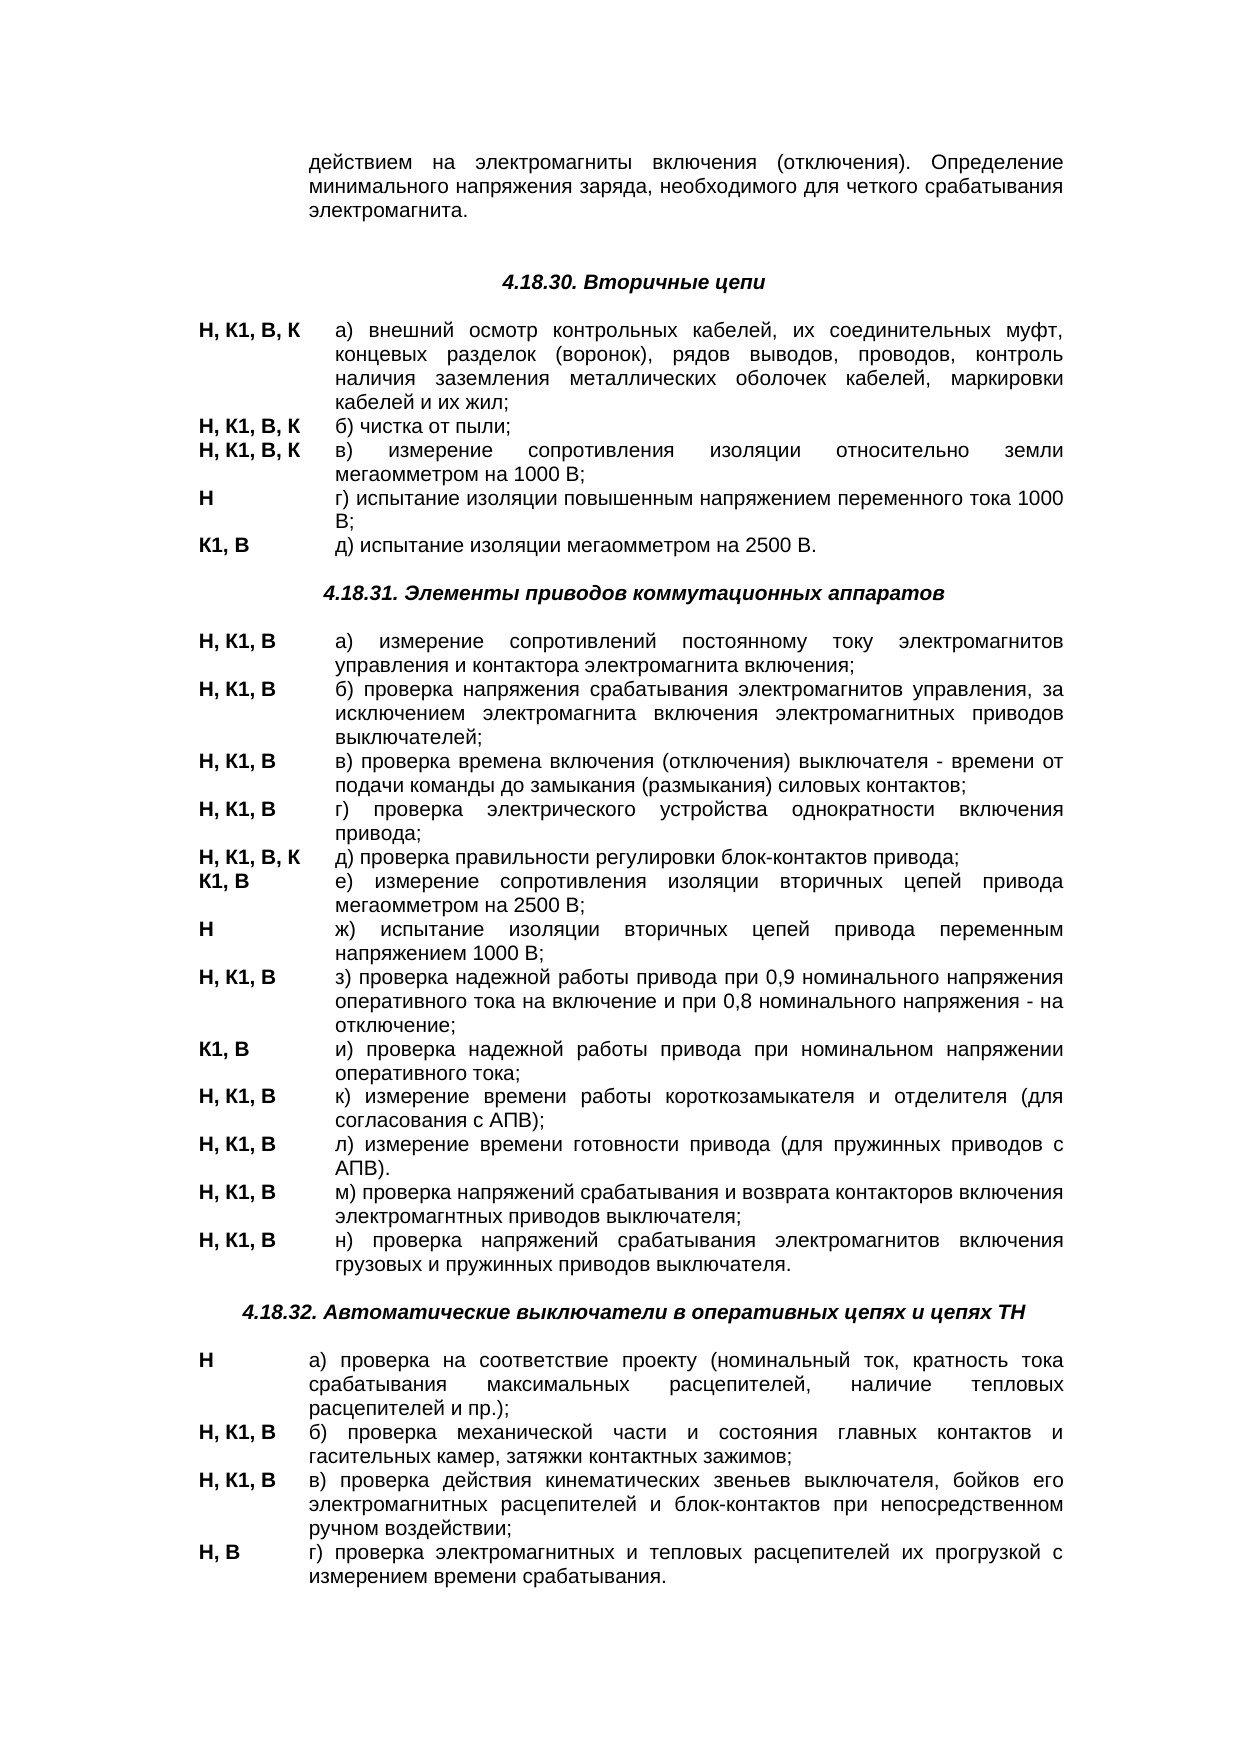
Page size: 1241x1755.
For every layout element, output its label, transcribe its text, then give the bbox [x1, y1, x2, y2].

table_cell г) проверка электромагнитных и тепловых расцепителей их прогрузкой с измерением времени срабатывания. [297, 1540, 1076, 1587]
table_cell Н, К1, В [187, 677, 324, 749]
table_cell К1, В [187, 1036, 324, 1084]
table_cell в) проверка времена включения (отключения) выключателя - времени от подачи команды до замыкания (размыкания) силовых контактов; [324, 749, 1076, 797]
table_cell и) проверка надежной работы привода при номинальном напряжении оперативного тока; [324, 1036, 1076, 1084]
table_cell б) проверка механической части и состояния главных контактов и гасительных камер, затяжки контактных зажимов; [297, 1420, 1076, 1468]
table_cell Н, К1, В [187, 1468, 297, 1539]
table_cell Н, К1, В [187, 749, 324, 797]
text 4.18.32. Автоматические выключатели в оперативных цепях и цепях ТН [187, 1300, 1053, 1324]
table_header а) проверка на соответствие проекту (номинальный ток, кратность тока срабатывания максимальных расцепителей, наличие тепловых расцепителей и пр.); [297, 1348, 1076, 1420]
table_cell Н [187, 485, 324, 533]
table_header Н, К1, В, К [187, 318, 324, 413]
table_cell Н, К1, В [187, 1132, 324, 1180]
table_cell Н, В [187, 1540, 297, 1587]
table_cell Н, К1, В, К [187, 845, 324, 869]
table_cell Н, К1, В [187, 1084, 324, 1132]
table_header а) внешний осмотр контрольных кабелей, их соединительных муфт, концевых разделок (воронок), рядов выводов, проводов, контроль наличия заземления металлических оболочек кабелей, маркировки кабелей и их жил; [324, 318, 1076, 413]
table_cell Н, К1, В [187, 965, 324, 1036]
table_cell ж) испытание изоляции вторичных цепей привода переменным напряжением 1000 В; [324, 917, 1076, 964]
table_cell К1, В [187, 869, 324, 917]
table_cell Н, К1, В [187, 797, 324, 845]
table_cell в) измерение сопротивления изоляции относительно земли мегаомметром на 1000 В; [324, 438, 1076, 485]
table_cell Н, К1, В, К [187, 414, 324, 437]
table_cell г) проверка электрического устройства однократности включения привода; [324, 797, 1076, 845]
table_cell Н, К1, В, К [187, 438, 324, 485]
table_cell д) испытание изоляции мегаомметром на 2500 В. [324, 533, 1076, 557]
table_header Н [187, 1348, 297, 1420]
table_cell Н, К1, В [187, 1228, 324, 1276]
table_cell д) проверка правильности регулировки блок-контактов привода; [324, 845, 1076, 869]
table_cell г) испытание изоляции повышенным напряжением переменного тока 1000 В; [324, 485, 1076, 533]
table_cell з) проверка надежной работы привода при 0,9 номинального напряжения оперативного тока на включение и при 0,8 номинального напряжения - на отключение; [324, 965, 1076, 1036]
table_cell Н, К1, В [187, 1180, 324, 1228]
table_cell Н, К1, В [187, 1420, 297, 1468]
table_cell действием на электромагниты включения (отключения). Определение минимального напряжения заряда, необходимого для четкого срабатывания электромагнита. [297, 150, 1076, 222]
table_cell б) чистка от пыли; [324, 414, 1076, 437]
table_cell м) проверка напряжений срабатывания и возврата контакторов включения электромагнтных приводов выключателя; [324, 1180, 1076, 1228]
text 4.18.30. Вторичные цепи [187, 270, 1053, 294]
table_cell н) проверка напряжений срабатывания электромагнитов включения грузовых и пружинных приводов выключателя. [324, 1228, 1076, 1276]
table_header Н, К1, В [187, 629, 324, 677]
table_cell в) проверка действия кинематических звеньев выключателя, бойков его электромагнитных расцепителей и блок-контактов при непосредственном ручном воздействии; [297, 1468, 1076, 1539]
table_cell б) проверка напряжения срабатывания электромагнитов управления, за исключением электромагнита включения электромагнитных приводов выключателей; [324, 677, 1076, 749]
table_cell л) измерение времени готовности привода (для пружинных приводов с АПВ). [324, 1132, 1076, 1180]
table_cell [187, 150, 297, 222]
table_header а) измерение сопротивлений постоянному току электромагнитов управления и контактора электромагнита включения; [324, 629, 1076, 677]
text 4.18.31. Элементы приводов коммутационных аппаратов [187, 581, 1053, 605]
table_cell К1, В [187, 533, 324, 557]
table_cell к) измерение времени работы короткозамыкателя и отделителя (для согласования с АПВ); [324, 1084, 1076, 1132]
table_cell е) измерение сопротивления изоляции вторичных цепей привода мегаомметром на 2500 В; [324, 869, 1076, 917]
table_cell Н [187, 917, 324, 964]
